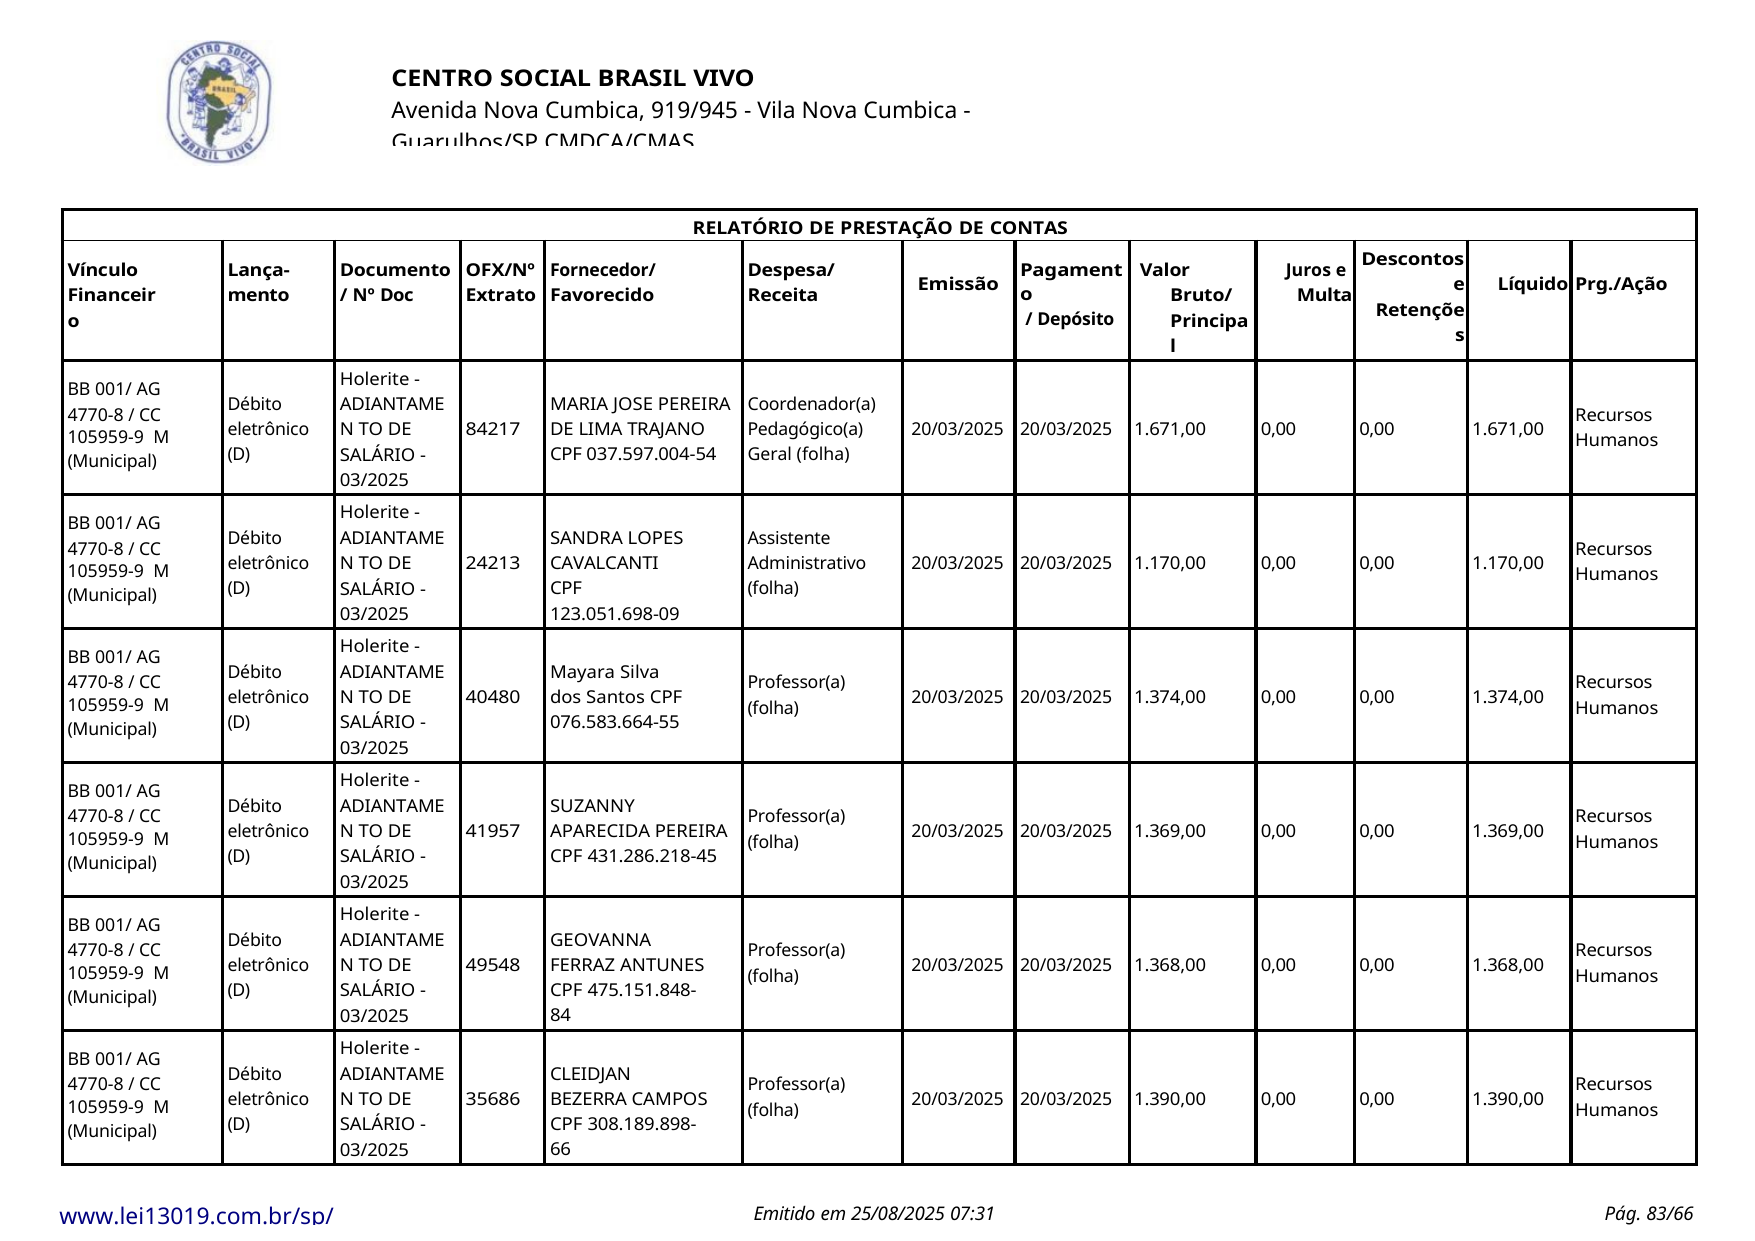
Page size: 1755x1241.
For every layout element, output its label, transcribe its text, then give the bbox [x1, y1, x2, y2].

table_cell Professor(a) (folha) [744, 764, 901, 894]
table_cell BB 001/ AG 4770-8 / CC 105959-9 M (Municipal) [64, 630, 221, 761]
table_cell 0,00 [1258, 898, 1353, 1028]
table_cell 20/03/2025 [1017, 630, 1128, 761]
table_cell Débito eletrônico (D) [224, 1032, 333, 1162]
table_cell SANDRA LOPES CAVALCANTI CPF 123.051.698-09 [546, 496, 741, 627]
table_cell Vínculo Financeiro [64, 241, 221, 359]
table_cell 1.390,00 [1131, 1032, 1254, 1162]
table_cell 20/03/2025 [1017, 764, 1128, 894]
table_cell 0,00 [1258, 362, 1353, 493]
table_cell 20/03/2025 [904, 898, 1013, 1028]
table_cell MARIA JOSE PEREIRA DE LIMA TRAJANO CPF 037.597.004-54 [546, 362, 741, 493]
table_cell 20/03/2025 [904, 630, 1013, 761]
table_cell Descontos e Retenções [1356, 241, 1466, 359]
table_cell Recursos Humanos [1573, 898, 1695, 1028]
table_cell 20/03/2025 [1017, 1032, 1128, 1162]
table_cell 1.368,00 [1131, 898, 1254, 1028]
table_cell Professor(a) (folha) [744, 1032, 901, 1162]
table_cell 24213 [462, 496, 543, 627]
table_cell Lança- mento [224, 241, 333, 359]
table_header RELATÓRIO DE PRESTAÇÃO DE CONTAS [64, 211, 1695, 239]
table_cell Holerite - ADIANTAMEN TO DE SALÁRIO - 03/2025 [336, 764, 459, 894]
table_cell 0,00 [1356, 898, 1466, 1028]
table_cell Recursos Humanos [1573, 1032, 1695, 1162]
table_cell Despesa/ Receita [744, 241, 901, 359]
table_cell Emissão [904, 241, 1013, 359]
table_cell BB 001/ AG 4770-8 / CC 105959-9 M (Municipal) [64, 764, 221, 894]
table_cell 49548 [462, 898, 543, 1028]
table_cell Líquido [1469, 241, 1569, 359]
table_cell 1.368,00 [1469, 898, 1569, 1028]
table_cell BB 001/ AG 4770-8 / CC 105959-9 M (Municipal) [64, 1032, 221, 1162]
table_cell 20/03/2025 [1017, 496, 1128, 627]
table_cell BB 001/ AG 4770-8 / CC 105959-9 M (Municipal) [64, 496, 221, 627]
table_cell 1.390,00 [1469, 1032, 1569, 1162]
table_cell Valor Bruto/ Principal [1131, 241, 1254, 359]
table_cell 0,00 [1356, 764, 1466, 894]
table_cell Holerite - ADIANTAMEN TO DE SALÁRIO - 03/2025 [336, 496, 459, 627]
table_cell Juros e Multa [1258, 241, 1353, 359]
table_cell Recursos Humanos [1573, 764, 1695, 894]
table_cell Documento / Nº Doc [336, 241, 459, 359]
table_cell 0,00 [1356, 496, 1466, 627]
table_cell 1.170,00 [1131, 496, 1254, 627]
table_cell Holerite - ADIANTAMEN TO DE SALÁRIO - 03/2025 [336, 630, 459, 761]
table_cell Pagamento / Depósito [1017, 241, 1128, 359]
table_cell 1.374,00 [1131, 630, 1254, 761]
table_cell 1.374,00 [1469, 630, 1569, 761]
table_cell 20/03/2025 [1017, 362, 1128, 493]
table_cell Holerite - ADIANTAMEN TO DE SALÁRIO - 03/2025 [336, 898, 459, 1028]
table_cell Recursos Humanos [1573, 630, 1695, 761]
table_cell Professor(a) (folha) [744, 898, 901, 1028]
table_cell 1.369,00 [1469, 764, 1569, 894]
table_cell 0,00 [1258, 1032, 1353, 1162]
table_cell Fornecedor/ Favorecido [546, 241, 741, 359]
table_cell GEOVANNA FERRAZ ANTUNES CPF 475.151.848-84 [546, 898, 741, 1028]
table_cell 20/03/2025 [904, 362, 1013, 493]
table_cell Débito eletrônico (D) [224, 898, 333, 1028]
table_cell 40480 [462, 630, 543, 761]
table_cell CLEIDJAN BEZERRA CAMPOS CPF 308.189.898-66 [546, 1032, 741, 1162]
table_cell Débito eletrônico (D) [224, 764, 333, 894]
table_cell 20/03/2025 [904, 496, 1013, 627]
table_cell 0,00 [1356, 630, 1466, 761]
table_cell 20/03/2025 [904, 1032, 1013, 1162]
table_cell Débito eletrônico (D) [224, 362, 333, 493]
table_cell Mayara Silva dos Santos CPF 076.583.664-55 [546, 630, 741, 761]
table_cell 20/03/2025 [1017, 898, 1128, 1028]
table_cell BB 001/ AG 4770-8 / CC 105959-9 M (Municipal) [64, 898, 221, 1028]
table_cell 35686 [462, 1032, 543, 1162]
table_cell Recursos Humanos [1573, 496, 1695, 627]
table_cell 1.369,00 [1131, 764, 1254, 894]
table_cell 0,00 [1356, 1032, 1466, 1162]
table_cell 84217 [462, 362, 543, 493]
table_cell 41957 [462, 764, 543, 894]
table_cell Prg./Ação [1573, 241, 1695, 359]
table_cell Recursos Humanos [1573, 362, 1695, 493]
table_cell Holerite - ADIANTAMEN TO DE SALÁRIO - 03/2025 [336, 1032, 459, 1162]
table_cell Coordenador(a) Pedagógico(a) Geral (folha) [744, 362, 901, 493]
table_cell Débito eletrônico (D) [224, 496, 333, 627]
table_cell 0,00 [1258, 764, 1353, 894]
table_cell Holerite - ADIANTAMEN TO DE SALÁRIO - 03/2025 [336, 362, 459, 493]
table_cell 0,00 [1258, 496, 1353, 627]
table_cell 0,00 [1356, 362, 1466, 493]
table_cell BB 001/ AG 4770-8 / CC 105959-9 M (Municipal) [64, 362, 221, 493]
table_cell 1.671,00 [1131, 362, 1254, 493]
table_cell 20/03/2025 [904, 764, 1013, 894]
table_cell 1.671,00 [1469, 362, 1569, 493]
table_cell OFX/Nº Extrato [462, 241, 543, 359]
table_cell Assistente Administrativo (folha) [744, 496, 901, 627]
table_cell Débito eletrônico (D) [224, 630, 333, 761]
table_cell Professor(a) (folha) [744, 630, 901, 761]
table_cell 0,00 [1258, 630, 1353, 761]
table_cell 1.170,00 [1469, 496, 1569, 627]
table_cell SUZANNY APARECIDA PEREIRA CPF 431.286.218-45 [546, 764, 741, 894]
